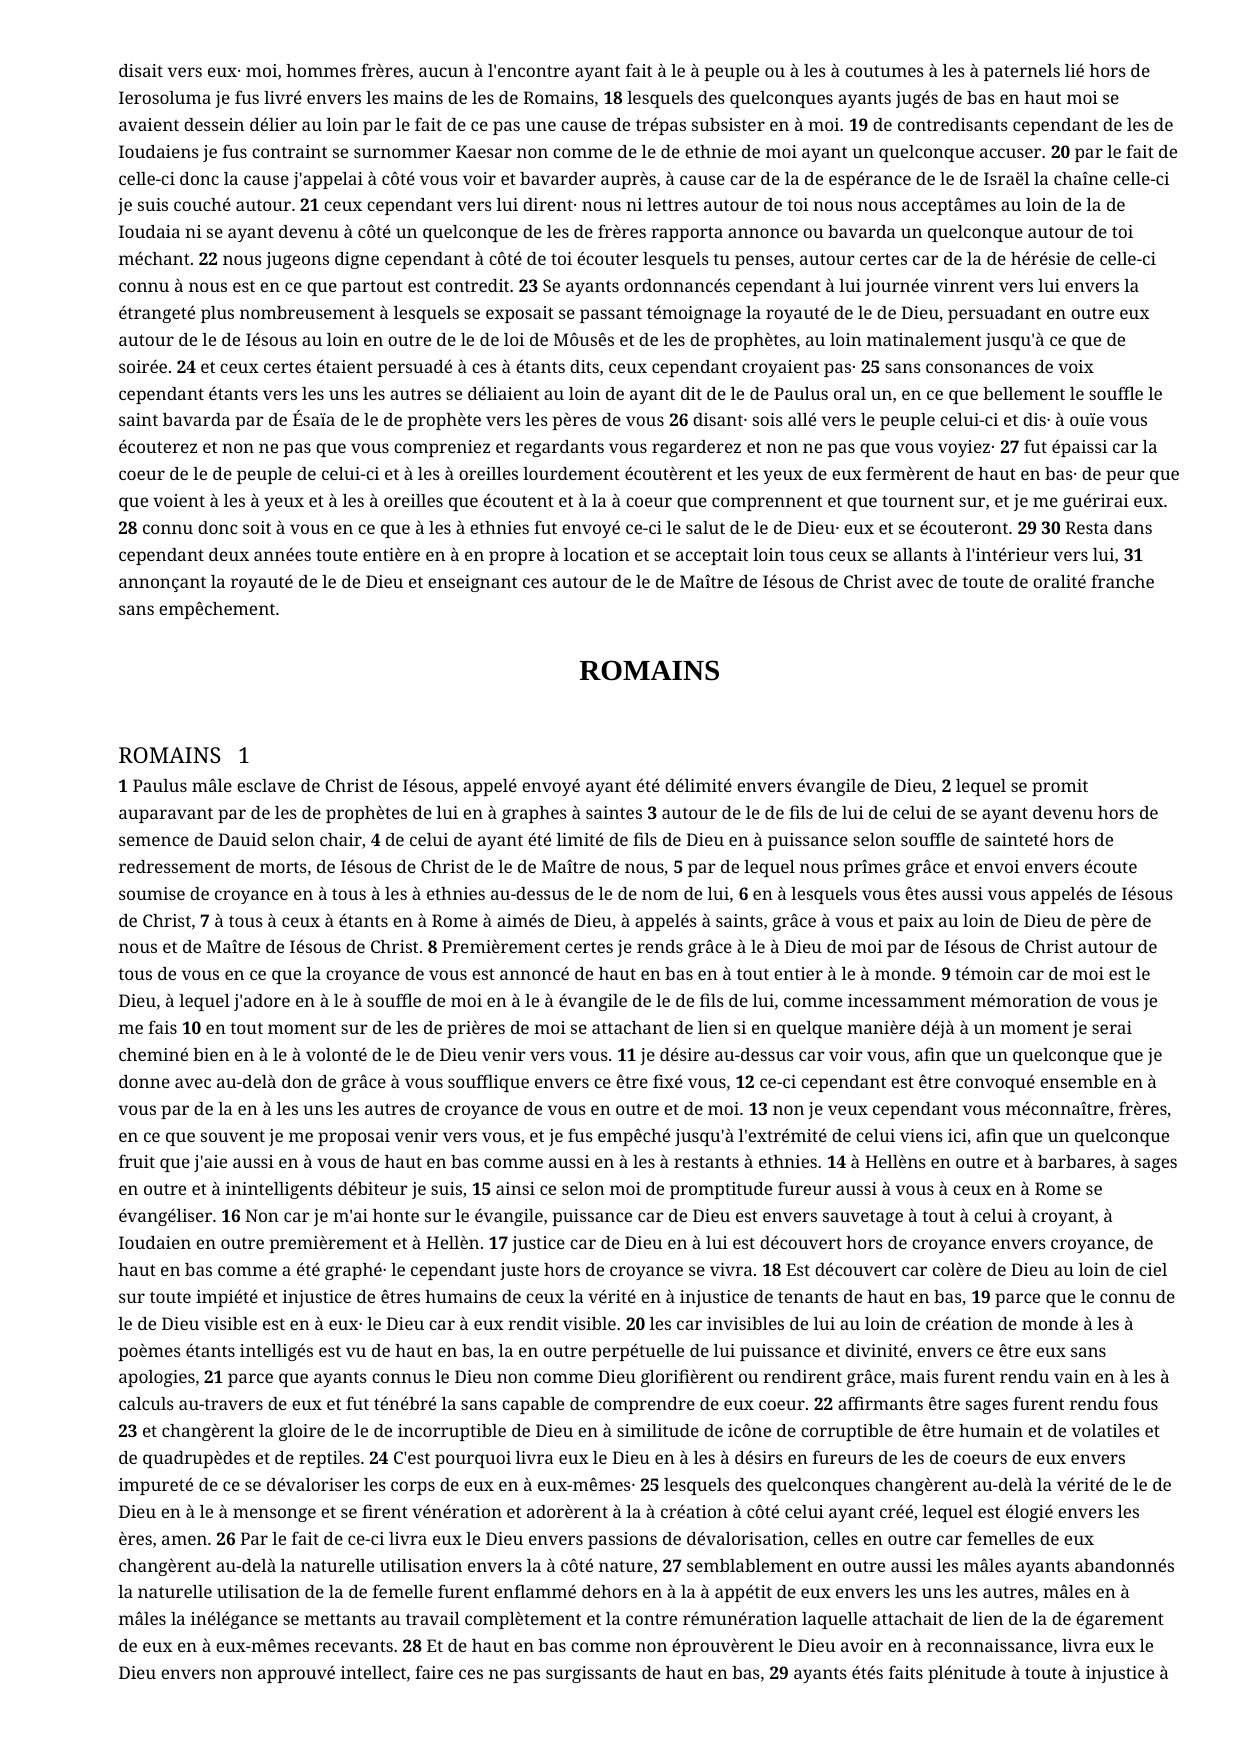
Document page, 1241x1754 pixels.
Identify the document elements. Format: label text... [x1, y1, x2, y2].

text disait vers eux· moi, hommes frères, aucun à l'encontre ayant fait à le à peuple ou à les à coutumes à les à paternels lié hors de Ierosoluma je fus livré envers les mains de les de Romains, 18 lesquels des quelconques ayants jugés de bas en haut moi se avaient dessein délier au loin par le fait de ce pas une cause de trépas subsister en à moi. 19 de contredisants cependant de les de Ioudaiens je fus contraint se surnommer Kaesar non comme de le de ethnie de moi ayant un quelconque accuser. 20 par le fait de celle-ci donc la cause j'appelai à côté vous voir et bavarder auprès, à cause car de la de espérance de le de Israël la chaîne celle-ci je suis couché autour. 21 ceux cependant vers lui dirent· nous ni lettres autour de toi nous nous acceptâmes au loin de la de Ioudaia ni se ayant devenu à côté un quelconque de les de frères rapporta annonce ou bavarda un quelconque autour de toi méchant. 22 nous jugeons digne cependant à côté de toi écouter lesquels tu penses, autour certes car de la de hérésie de celle-ci connu à nous est en ce que partout est contredit. 23 Se ayants ordonnancés cependant à lui journée vinrent vers lui envers la étrangeté plus nombreusement à lesquels se exposait se passant témoignage la royauté de le de Dieu, persuadant en outre eux autour de le de Iésous au loin en outre de le de loi de Môusês et de les de prophètes, au loin matinalement jusqu'à ce que de soirée. 24 et ceux certes étaient persuadé à ces à étants dits, ceux cependant croyaient pas· 25 sans consonances de voix cependant étants vers les uns les autres se déliaient au loin de ayant dit de le de Paulus oral un, en ce que bellement le souffle le saint bavarda par de Ésaïa de le de prophète vers les pères de vous 26 disant· sois allé vers le peuple celui-ci et dis· à ouïe vous écouterez et non ne pas que vous compreniez et regardants vous regarderez et non ne pas que vous voyiez· 27 fut épaissi car la coeur de le de peuple de celui-ci et à les à oreilles lourdement écoutèrent et les yeux de eux fermèrent de haut en bas· de peur que que voient à les à yeux et à les à oreilles que écoutent et à la à coeur que comprennent et que tournent sur, et je me guérirai eux. 28 connu donc soit à vous en ce que à les à ethnies fut envoyé ce-ci le salut de le de Dieu· eux et se écouteront. 29 30 Resta dans cependant deux années toute entière en à en propre à location et se acceptait loin tous ceux se allants à l'intérieur vers lui, 31 annonçant la royauté de le de Dieu et enseignant ces autour de le de Maître de Iésous de Christ avec de toute de oralité franche sans empêchement. [118, 59, 1181, 620]
subtitle ROMAINS [118, 653, 1181, 686]
text 1 Paulus mâle esclave de Christ de Iésous, appelé envoyé ayant été délimité envers évangile de Dieu, 2 lequel se promit auparavant par de les de prophètes de lui en à graphes à saintes 3 autour de le de fils de lui de celui de se ayant devenu hors de semence de Dauid selon chair, 4 de celui de ayant été limité de fils de Dieu en à puissance selon souffle de sainteté hors de redressement de morts, de Iésous de Christ de le de Maître de nous, 5 par de lequel nous prîmes grâce et envoi envers écoute soumise de croyance en à tous à les à ethnies au-dessus de le de nom de lui, 6 en à lesquels vous êtes aussi vous appelés de Iésous de Christ, 7 à tous à ceux à étants en à Rome à aimés de Dieu, à appelés à saints, grâce à vous et paix au loin de Dieu de père de nous et de Maître de Iésous de Christ. 8 Premièrement certes je rends grâce à le à Dieu de moi par de Iésous de Christ autour de tous de vous en ce que la croyance de vous est annoncé de haut en bas en à tout entier à le à monde. 9 témoin car de moi est le Dieu, à lequel j'adore en à le à souffle de moi en à le à évangile de le de fils de lui, comme incessamment mémoration de vous je me fais 10 en tout moment sur de les de prières de moi se attachant de lien si en quelque manière déjà à un moment je serai cheminé bien en à le à volonté de le de Dieu venir vers vous. 11 je désire au-dessus car voir vous, afin que un quelconque que je donne avec au-delà don de grâce à vous soufflique envers ce être fixé vous, 12 ce-ci cependant est être convoqué ensemble en à vous par de la en à les uns les autres de croyance de vous en outre et de moi. 13 non je veux cependant vous méconnaître, frères, en ce que souvent je me proposai venir vers vous, et je fus empêché jusqu'à l'extrémité de celui viens ici, afin que un quelconque fruit que j'aie aussi en à vous de haut en bas comme aussi en à les à restants à ethnies. 14 à Hellèns en outre et à barbares, à sages en outre et à inintelligents débiteur je suis, 15 ainsi ce selon moi de promptitude fureur aussi à vous à ceux en à Rome se évangéliser. 16 Non car je m'ai honte sur le évangile, puissance car de Dieu est envers sauvetage à tout à celui à croyant, à Ioudaien en outre premièrement et à Hellèn. 17 justice car de Dieu en à lui est découvert hors de croyance envers croyance, de haut en bas comme a été graphé· le cependant juste hors de croyance se vivra. 18 Est découvert car colère de Dieu au loin de ciel sur toute impiété et injustice de êtres humains de ceux la vérité en à injustice de tenants de haut en bas, 19 parce que le connu de le de Dieu visible est en à eux· le Dieu car à eux rendit visible. 20 les car invisibles de lui au loin de création de monde à les à poèmes étants intelligés est vu de haut en bas, la en outre perpétuelle de lui puissance et divinité, envers ce être eux sans apologies, 21 parce que ayants connus le Dieu non comme Dieu glorifièrent ou rendirent grâce, mais furent rendu vain en à les à calculs au-travers de eux et fut ténébré la sans capable de comprendre de eux coeur. 22 affirmants être sages furent rendu fous 23 et changèrent la gloire de le de incorruptible de Dieu en à similitude de icône de corruptible de être humain et de volatiles et de quadrupèdes et de reptiles. 24 C'est pourquoi livra eux le Dieu en à les à désirs en fureurs de les de coeurs de eux envers impureté de ce se dévaloriser les corps de eux en à eux-mêmes· 25 lesquels des quelconques changèrent au-delà la vérité de le de Dieu en à le à mensonge et se firent vénération et adorèrent à la à création à côté celui ayant créé, lequel est élogié envers les ères, amen. 26 Par le fait de ce-ci livra eux le Dieu envers passions de dévalorisation, celles en outre car femelles de eux changèrent au-delà la naturelle utilisation envers la à côté nature, 27 semblablement en outre aussi les mâles ayants abandonnés la naturelle utilisation de la de femelle furent enflammé dehors en à la à appétit de eux envers les uns les autres, mâles en à mâles la inélégance se mettants au travail complètement et la contre rémunération laquelle attachait de lien de la de égarement de eux en à eux-mêmes recevants. 28 Et de haut en bas comme non éprouvèrent le Dieu avoir en à reconnaissance, livra eux le Dieu envers non approuvé intellect, faire ces ne pas surgissants de haut en bas, 29 ayants étés faits plénitude à toute à injustice à [118, 774, 1181, 1684]
text ROMAINS 1 [118, 740, 1181, 770]
